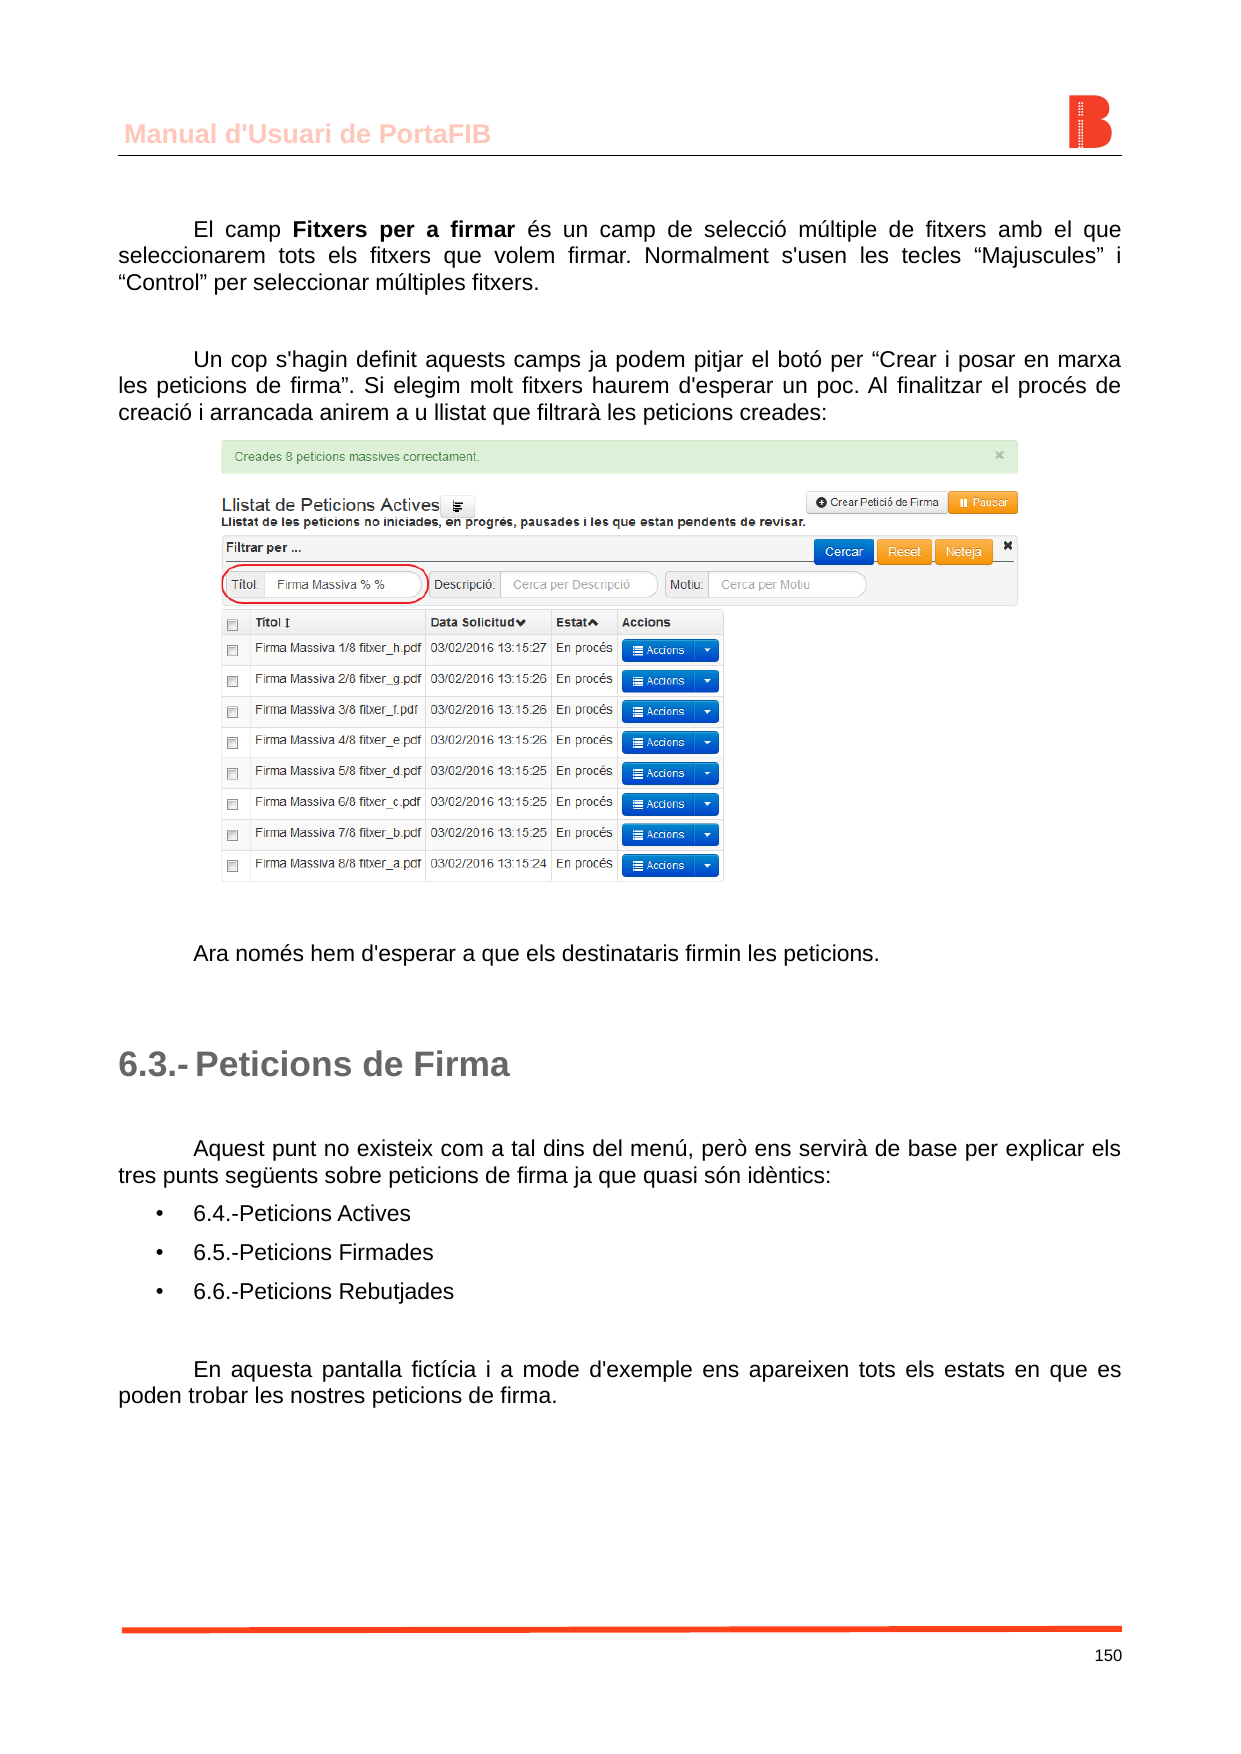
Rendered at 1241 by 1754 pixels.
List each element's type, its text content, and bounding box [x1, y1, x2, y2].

list 6.6Peticions Rebutjades [156, 1278, 1122, 1304]
picture [1063, 94, 1117, 150]
text Ara només hem d'esperar a que els destinataris firmin les peticions. [118, 940, 1122, 967]
text En aquesta pantalla fictícia i a mode d'exemple ens apareixen tots els estats en que es poden trobar les nostres peticions de firma. [118, 1356, 1122, 1408]
picture [214, 437, 1026, 889]
text El camp Fitxers per a firmar és un camp de selecció múltiple de fitxers amb el que seleccionarem tots els fitxers que volem firmar. Normalment s'usen les tecles “Majuscules” i “Control” per seleccionar múltiples fitxers. [118, 216, 1122, 295]
text Aquest punt no existeix com a tal dins del menú, però ens servirà de base per explicar els tres punts següents sobre peticions de firma ja que quasi són idèntics: [118, 1135, 1122, 1188]
list 6.5Peticions Firmades [156, 1239, 1122, 1266]
list 6.4Peticions Actives [156, 1200, 1122, 1227]
subtitle Peticions de Firma [118, 1043, 1122, 1084]
text Un cop s'hagin definit aquests camps ja podem pitjar el botó per “Crear i posar en marxa les peticions de firma”. Si elegim molt fitxers haurem d'esperar un poc. Al finalitzar el procés de creació i arrancada anirem a u llistat que filtrarà les peticions creades: [118, 346, 1122, 425]
